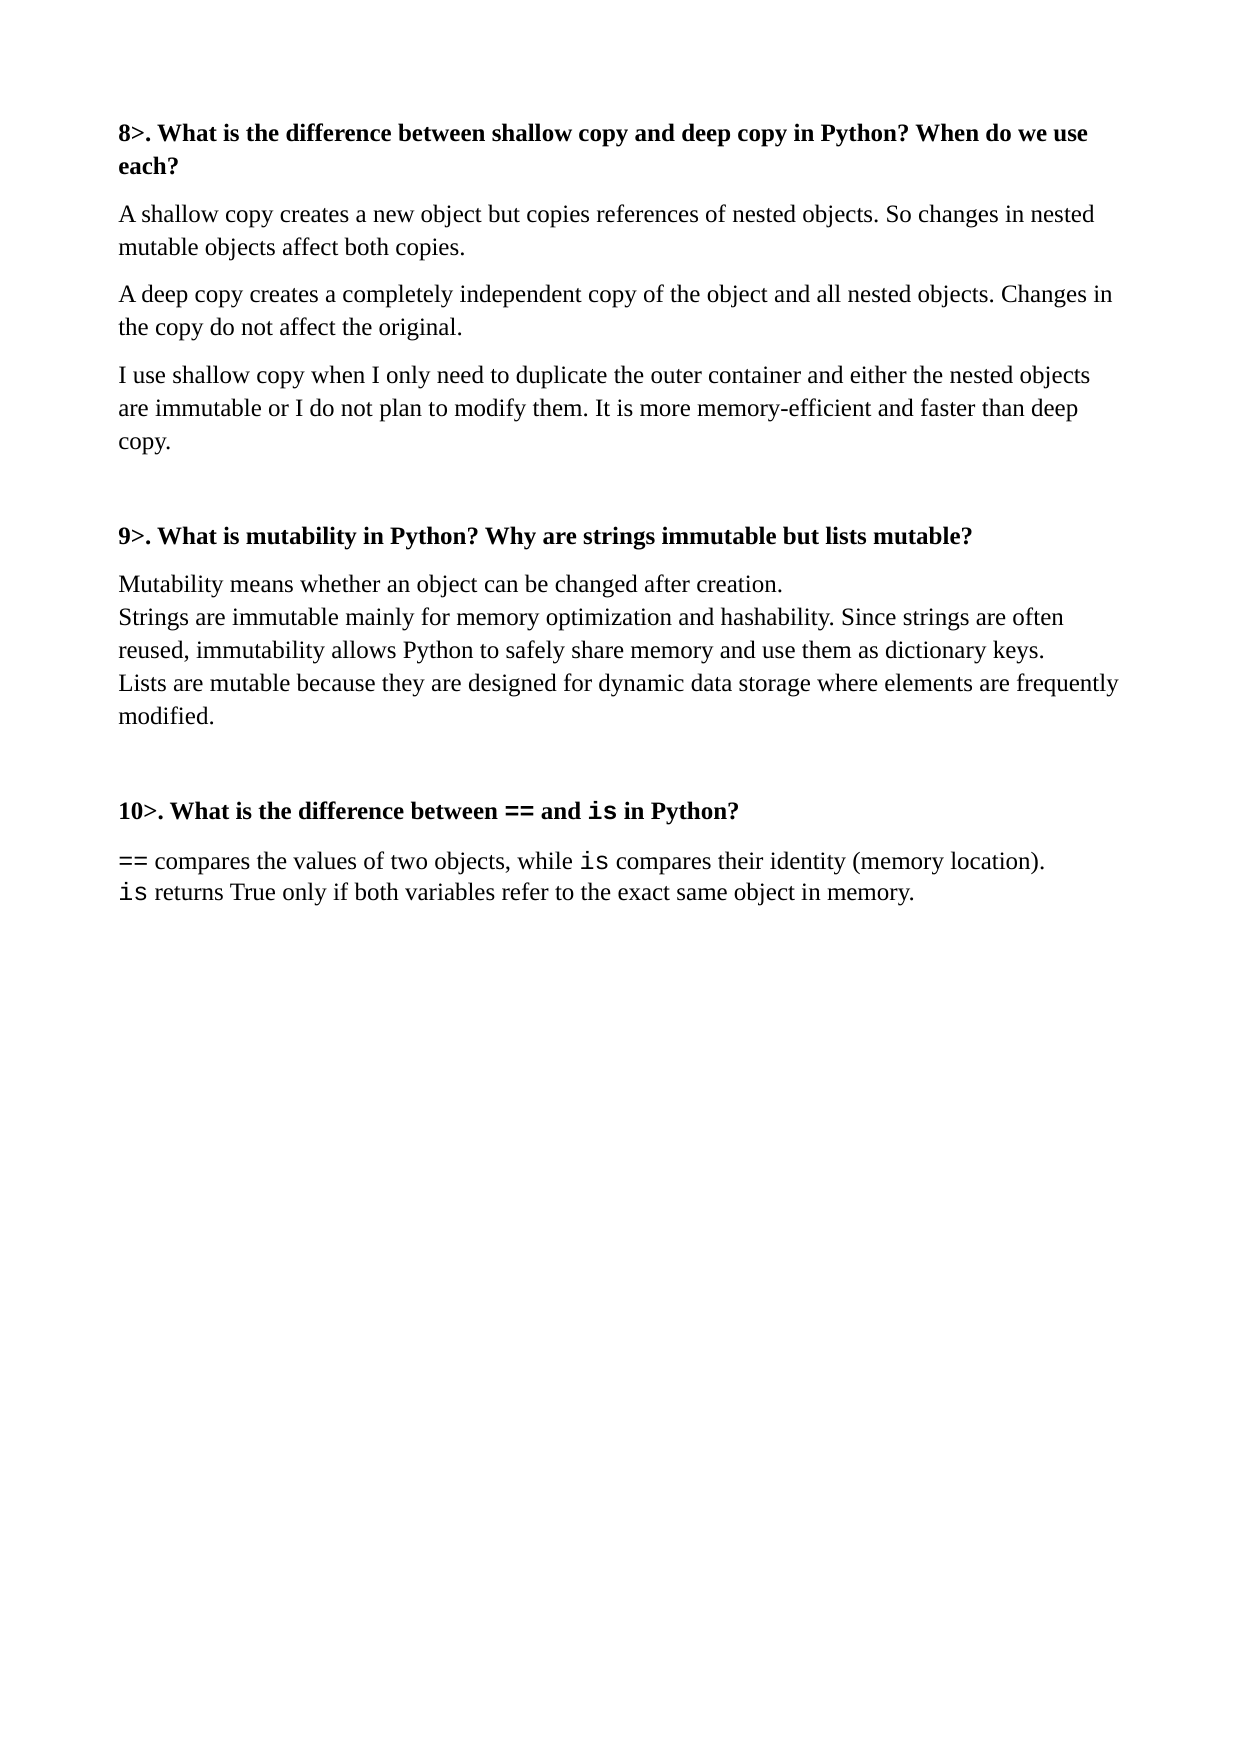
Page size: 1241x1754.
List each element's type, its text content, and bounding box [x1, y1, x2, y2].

text I use shallow copy when I only need to duplicate the outer container and either the nested objects are immutable or I do not plan to modify them. It is more memory-efficient and faster than deep copy. [118, 360, 1122, 455]
text 8>. What is the difference between shallow copy and deep copy in Python? When do we use each? [118, 118, 1122, 180]
text A shallow copy creates a new object but copies references of nested objects. So changes in nested mutable objects affect both copies. [118, 199, 1122, 261]
text A deep copy creates a completely independent copy of the object and all nested objects. Changes in the copy do not affect the original. [118, 279, 1122, 341]
text 10>. What is the difference between == and is in Python? [118, 796, 1122, 827]
text Mutability means whether an object can be changed after creation. Strings are immutable mainly for memory optimization and hashability. Since strings are often reused, immutability allows Python to safely share memory and use them as dictionary keys. Lists are mutable because they are designed for dynamic data storage where elements are frequently modified. [118, 569, 1122, 730]
text == compares the values of two objects, while is compares their identity (memory location). is returns True only if both variables refer to the exact same object in memory. [118, 846, 1063, 908]
text 9>. What is mutability in Python? Why are strings immutable but lists mutable? [118, 521, 1122, 550]
